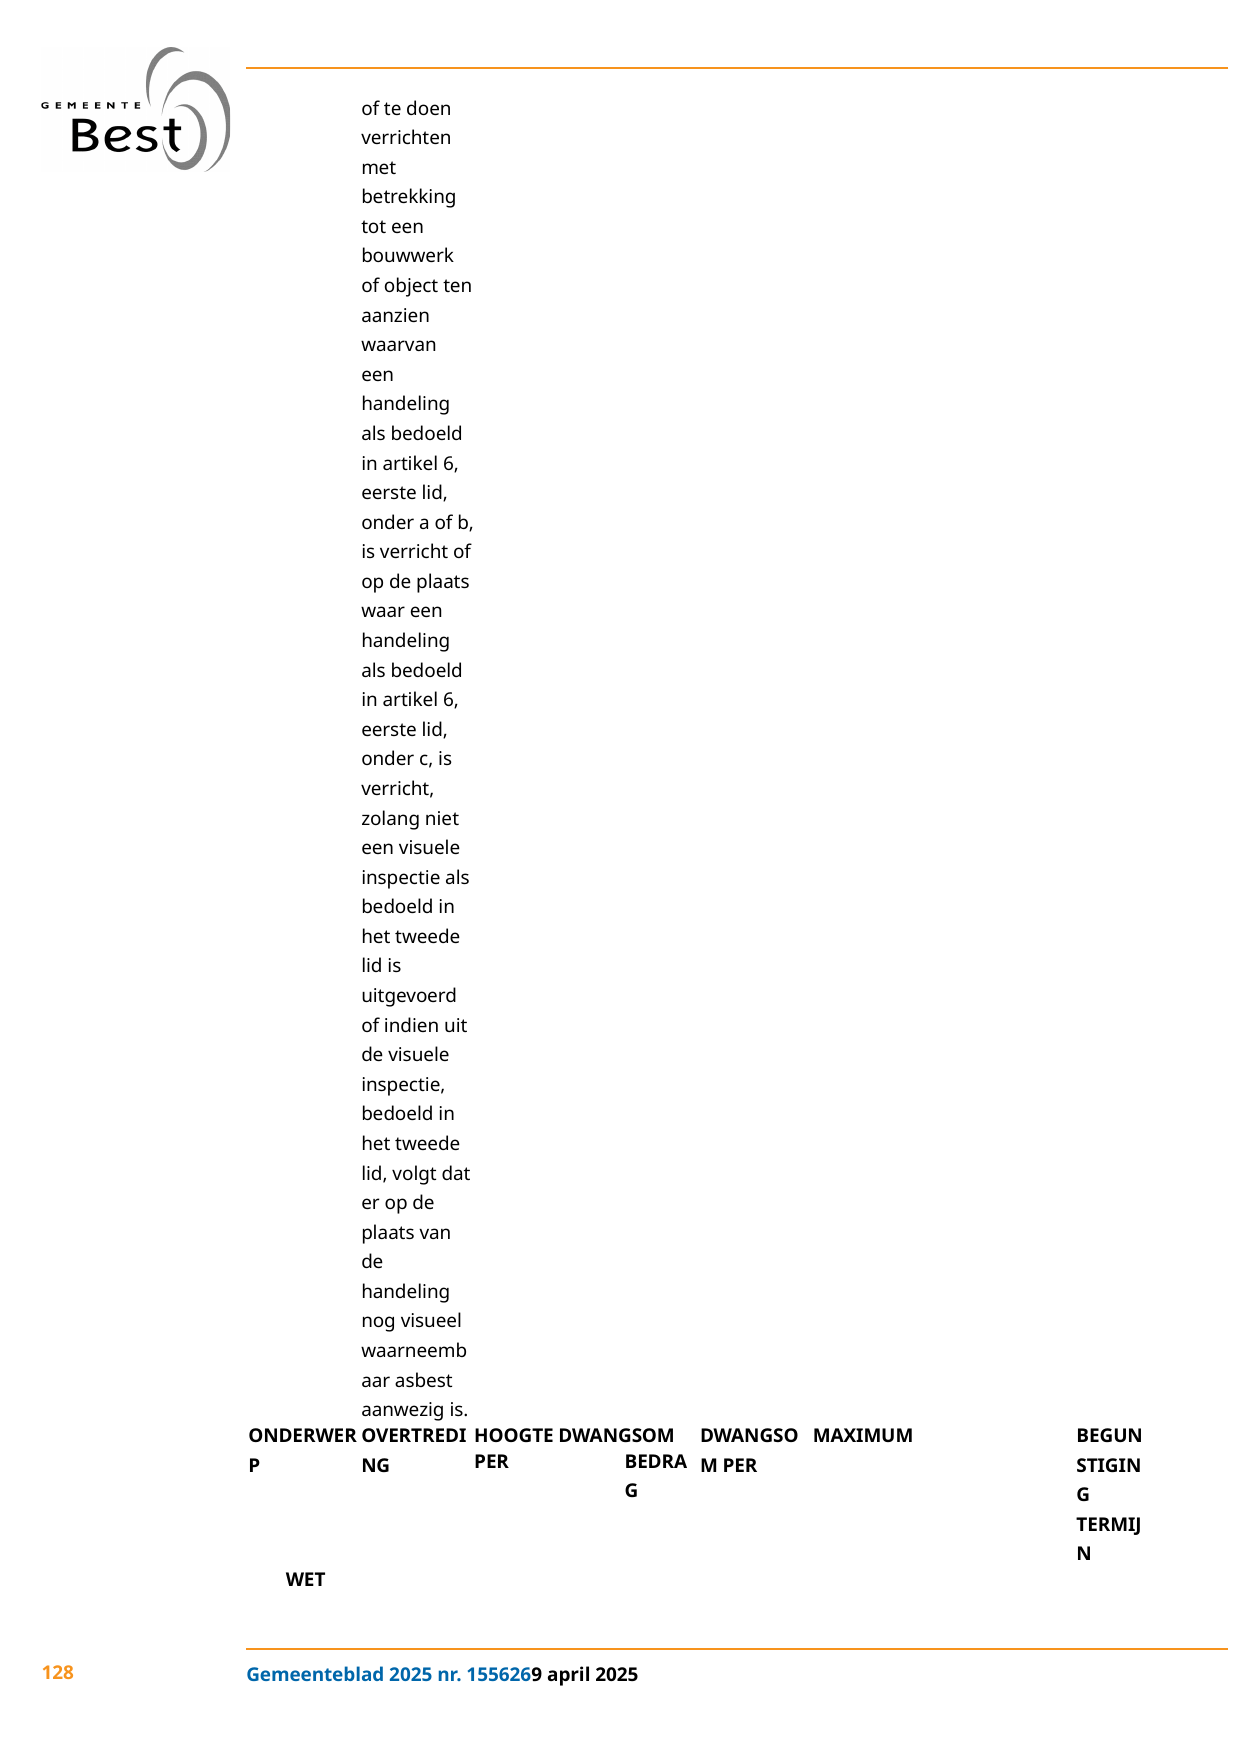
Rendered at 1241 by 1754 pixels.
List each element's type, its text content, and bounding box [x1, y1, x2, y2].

table_cell of te doen verrichten met betrekking tot een bouwwerk of object ten aanzien waarvan een handeling als bedoeld in artikel 6, eerste lid, onder a of b, is verricht of op de plaats waar een handeling als bedoeld in artikel 6, eerste lid, onder c, is verricht, zolang niet een visuele inspectie als bedoeld in het tweede lid is uitgevoerd of indien uit de visuele inspectie, bedoeld in het tweede lid, volgt dat er op de plaats van de handeling nog visueel waarneembaar asbest aanwezig is. [361, 95, 474, 1422]
table_cell [474, 95, 700, 1422]
table_cell [248, 95, 286, 1422]
table_cell WET [286, 1566, 474, 1592]
table_cell PER [474, 1448, 549, 1566]
table_cell [700, 95, 813, 1422]
table_cell [888, 95, 1038, 1422]
table_cell MAXIMUM [813, 1422, 1038, 1566]
table_cell BEGUNSTIGING TERMIJN [1076, 1422, 1152, 1566]
table_cell ONDERWERP [248, 1422, 361, 1566]
table_cell [813, 1566, 850, 1592]
table_cell [1039, 1566, 1152, 1592]
table_cell [1039, 1422, 1076, 1566]
table_cell [549, 1448, 624, 1566]
table_cell [474, 1566, 813, 1592]
table_cell BEDRAG [624, 1448, 700, 1566]
table_cell HOOGTE DWANGSOM [474, 1422, 700, 1448]
table_cell [813, 95, 888, 1422]
table_cell [286, 95, 361, 1422]
table_cell DWANGSOM PER [700, 1422, 813, 1566]
picture [41, 47, 231, 172]
table_cell OVERTREDING [361, 1422, 474, 1566]
table_cell [1039, 95, 1152, 1422]
table_cell [248, 1566, 286, 1592]
table_cell [850, 1566, 1038, 1592]
